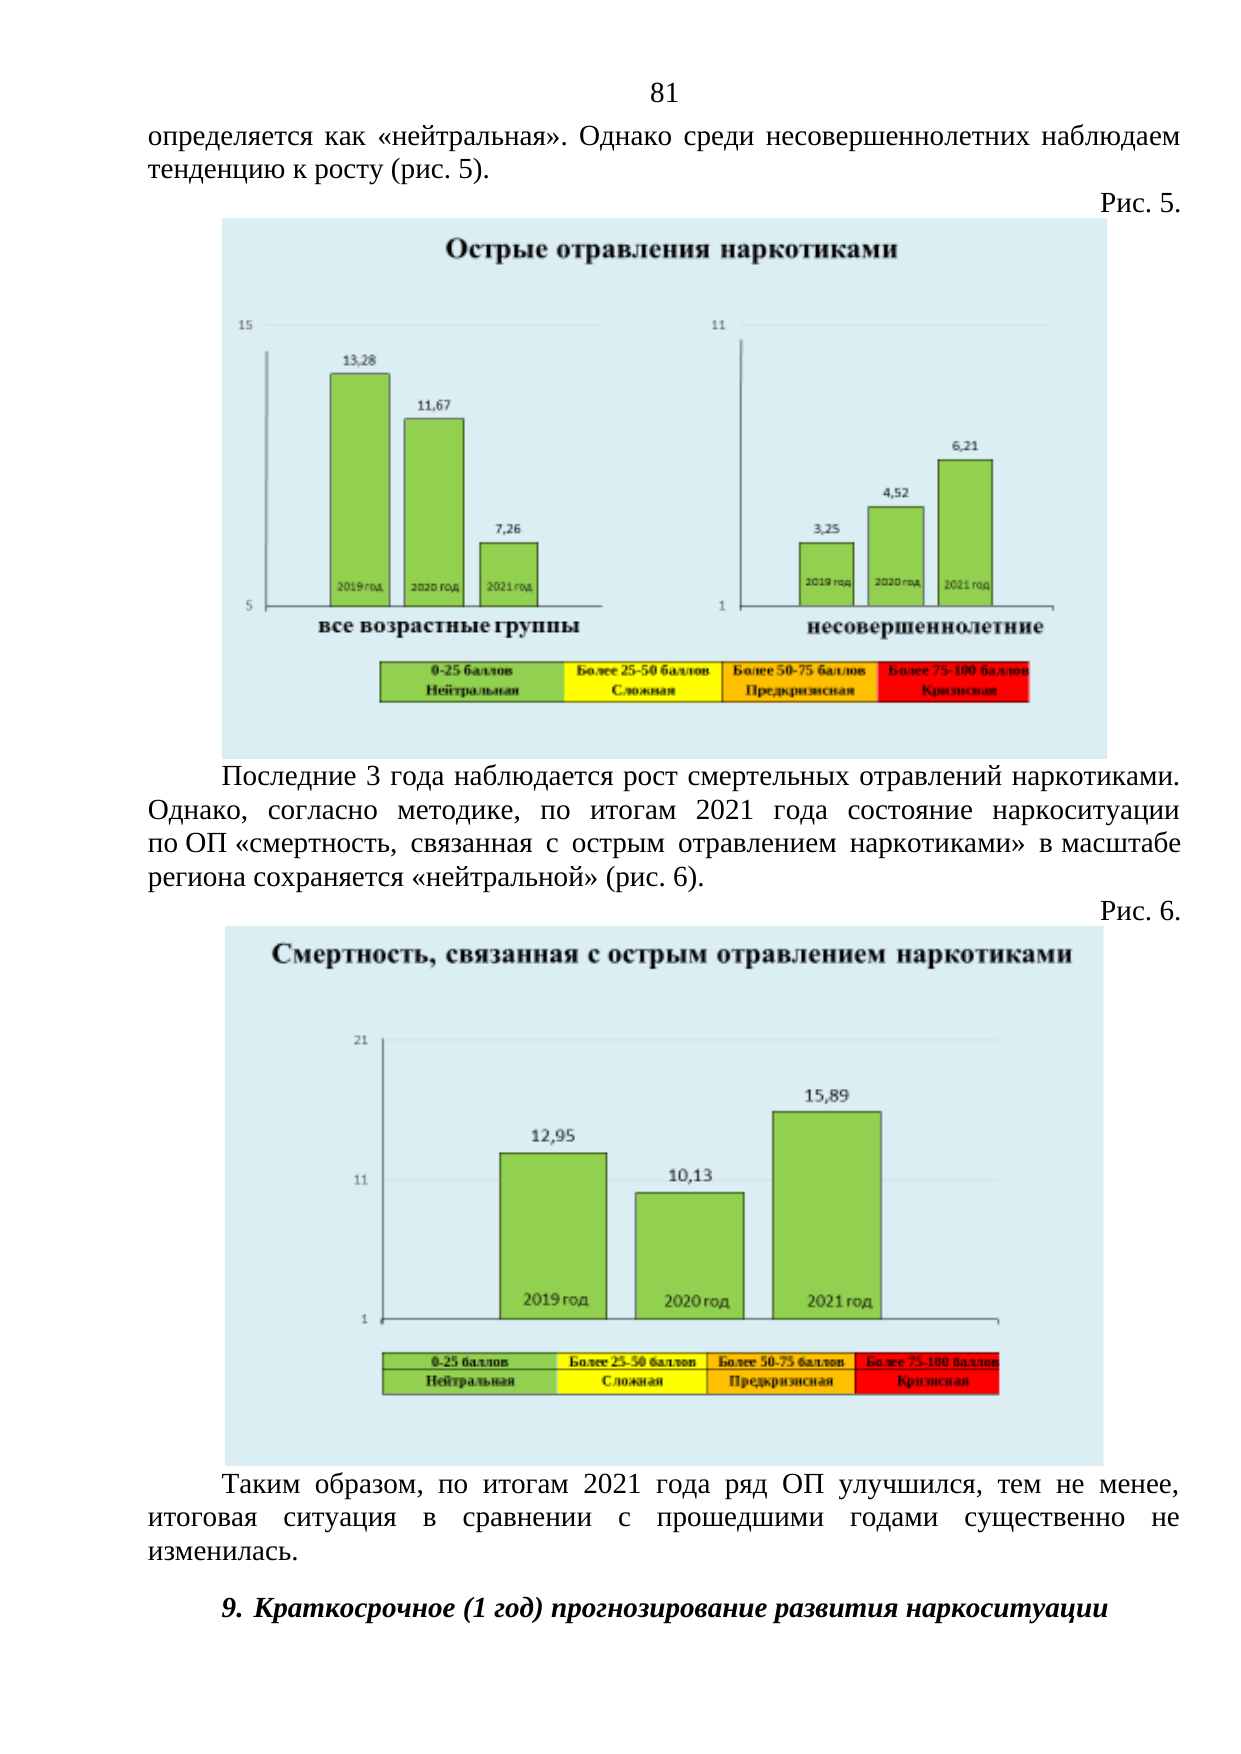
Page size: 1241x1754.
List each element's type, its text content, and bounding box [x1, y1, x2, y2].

text Последние 3 года наблюдается рост смертельных отравлений наркотиками. Однако, согласно методике, по итогам 2021 года состояние наркоситуации по ОП «смертность, связанная с острым отравлением наркотиками» в масштабе региона сохраняется «нейтральной» (рис. 6). [148, 758, 1181, 893]
text Таким образом, по итогам 2021 года ряд ОП улучшился, тем не менее, итоговая ситуация в сравнении с прошедшими годами существенно не изменилась. [148, 1466, 1181, 1567]
text Рис. 6. [148, 893, 1181, 926]
text определяется как «нейтральная». Однако среди несовершеннолетних наблюдаем тенденцию к росту (рис. 5). [148, 118, 1181, 185]
text Рис. 5. [148, 185, 1181, 219]
text 9. Краткосрочное (1 год) прогнозирование развития наркоситуации [148, 1591, 1181, 1624]
